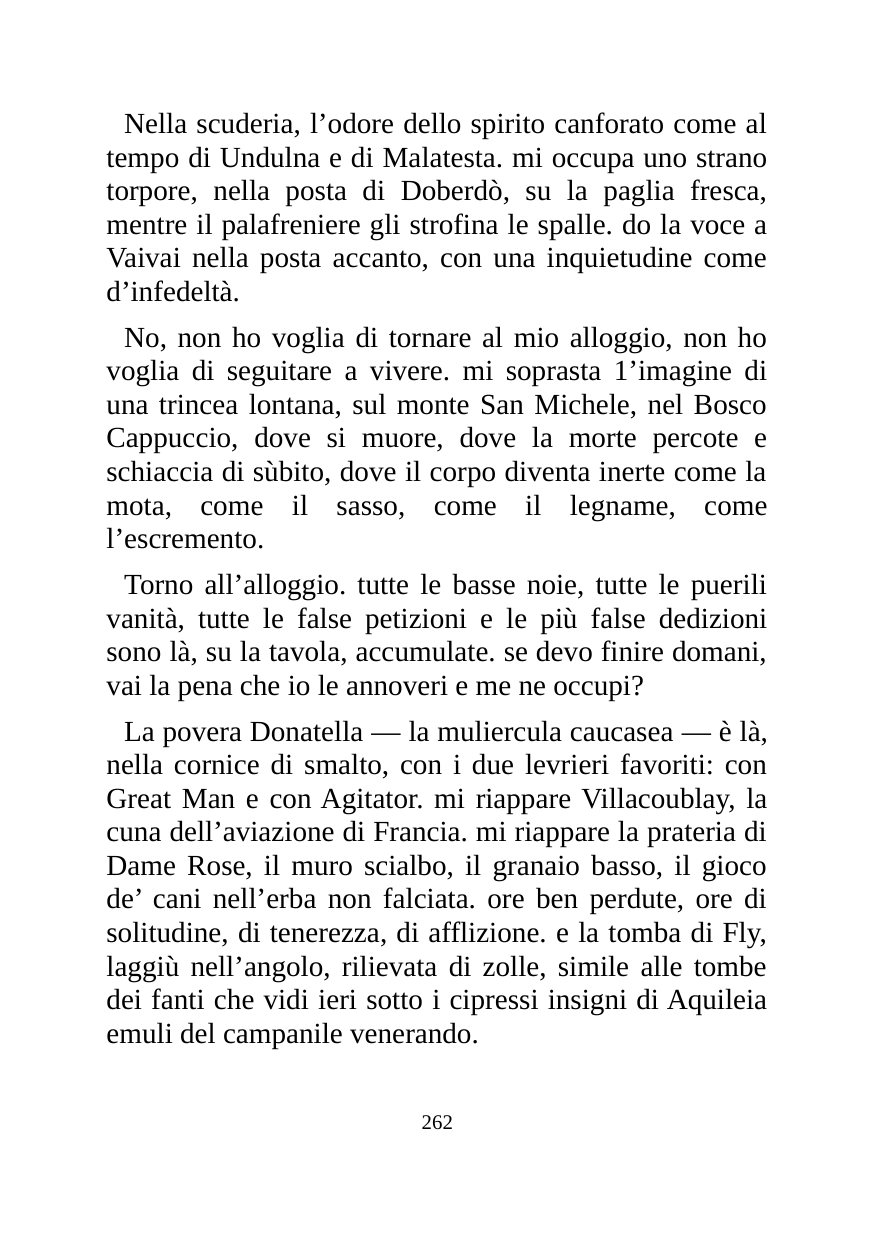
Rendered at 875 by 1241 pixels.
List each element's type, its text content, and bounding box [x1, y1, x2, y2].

text No, non ho voglia di tornare al mio alloggio, non ho voglia di seguitare a vivere. mi soprasta 1’imagine di una trincea lontana, sul monte San Michele, nel Bosco Cappuccio, dove si muore, dove la morte percote e schiaccia di sùbito, dove il corpo diventa inerte come la mota, come il sasso, come il legname, come l’escremento. [106, 320, 768, 555]
text Nella scuderia, l’odore dello spirito canforato come al tempo di Undulna e di Malatesta. mi occupa uno strano torpore, nella posta di Doberdò, su la paglia fresca, mentre il palafreniere gli strofina le spalle. do la voce a Vaivai nella posta accanto, con una inquietudine come d’infedeltà. [106, 106, 768, 307]
text Torno all’alloggio. tutte le basse noie, tutte le puerili vanità, tutte le false petizioni e le più false dedizioni sono là, su la tavola, accumulate. se devo finire domani, vai la pena che io le annoveri e me ne occupi? [106, 567, 768, 701]
text La povera Donatella — la muliercula caucasea — è là, nella cornice di smalto, con i due levrieri favoriti: con Great Man e con Agitator. mi riappare Villacoublay, la cuna dell’aviazione di Francia. mi riappare la prateria di Dame Rose, il muro scialbo, il granaio basso, il gioco de’ cani nell’erba non falciata. ore ben perdute, ore di solitudine, di tenerezza, di afflizione. e la tomba di Fly, laggiù nell’angolo, rilievata di zolle, simile alle tombe dei fanti che vidi ieri sotto i cipressi insigni di Aquileia emuli del campanile venerando. [106, 714, 768, 1049]
